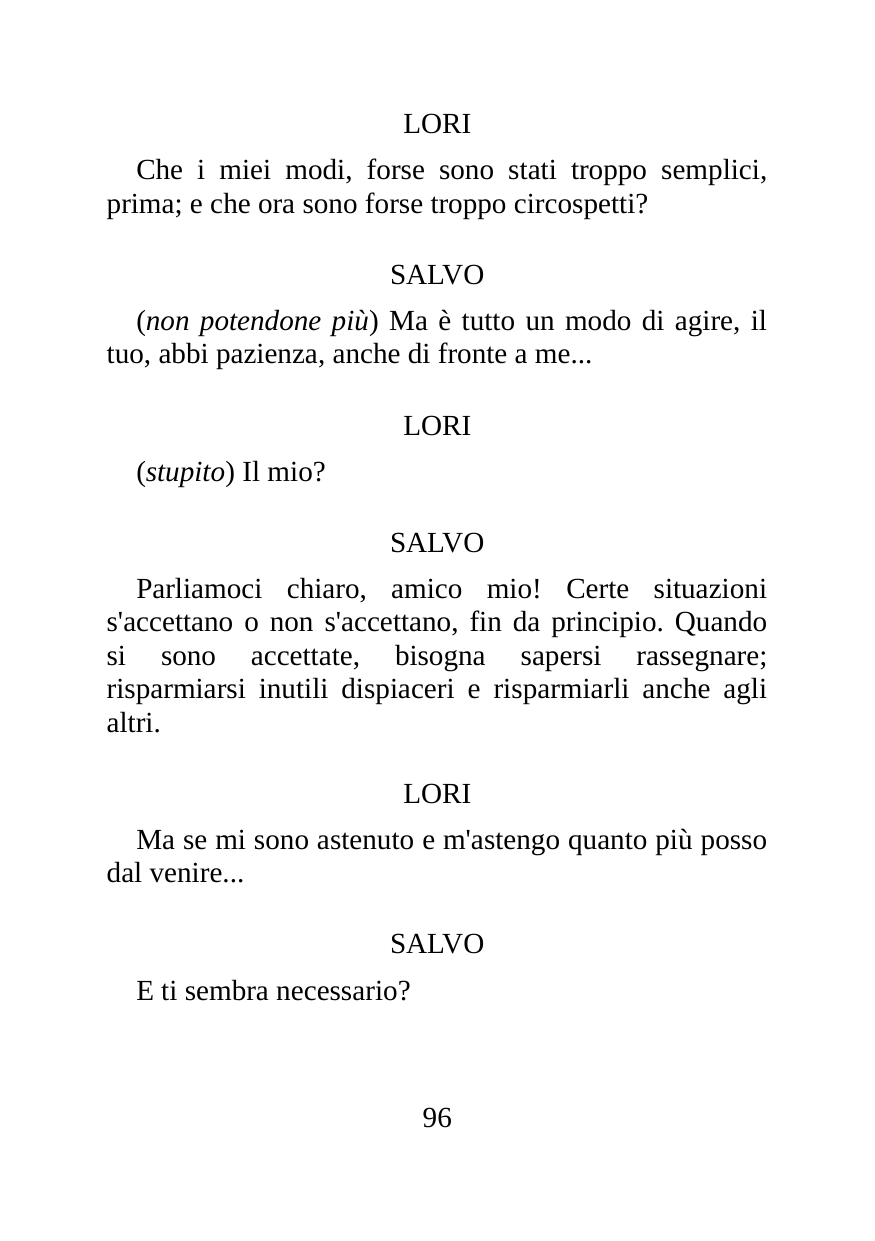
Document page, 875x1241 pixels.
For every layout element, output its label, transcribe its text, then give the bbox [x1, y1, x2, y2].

text SALVO [106, 525, 768, 558]
text Che i miei modi, forse sono stati troppo semplici, prima; e che ora sono forse troppo circospetti? [106, 152, 768, 219]
text (non potendone più) Ma è tutto un modo di agire, il tuo, abbi pazienza, anche di fronte a me... [106, 303, 768, 370]
text LORI [106, 408, 768, 441]
text SALVO [106, 257, 768, 291]
text Parliamoci chiaro, amico mio! Certe situazioni s'accettano o non s'accettano, fin da principio. Quando si sono accettate, bisogna sapersi rassegnare; risparmiarsi inutili dispiaceri e risparmiarli anche agli altri. [106, 571, 768, 738]
text LORI [106, 106, 768, 140]
text SALVO [106, 927, 768, 960]
text LORI [106, 776, 768, 809]
text Ma se mi sono astenuto e m'astengo quanto più posso dal venire... [106, 822, 768, 889]
text E ti sembra necessario? [106, 973, 768, 1006]
text (stupito) Il mio? [106, 454, 768, 487]
